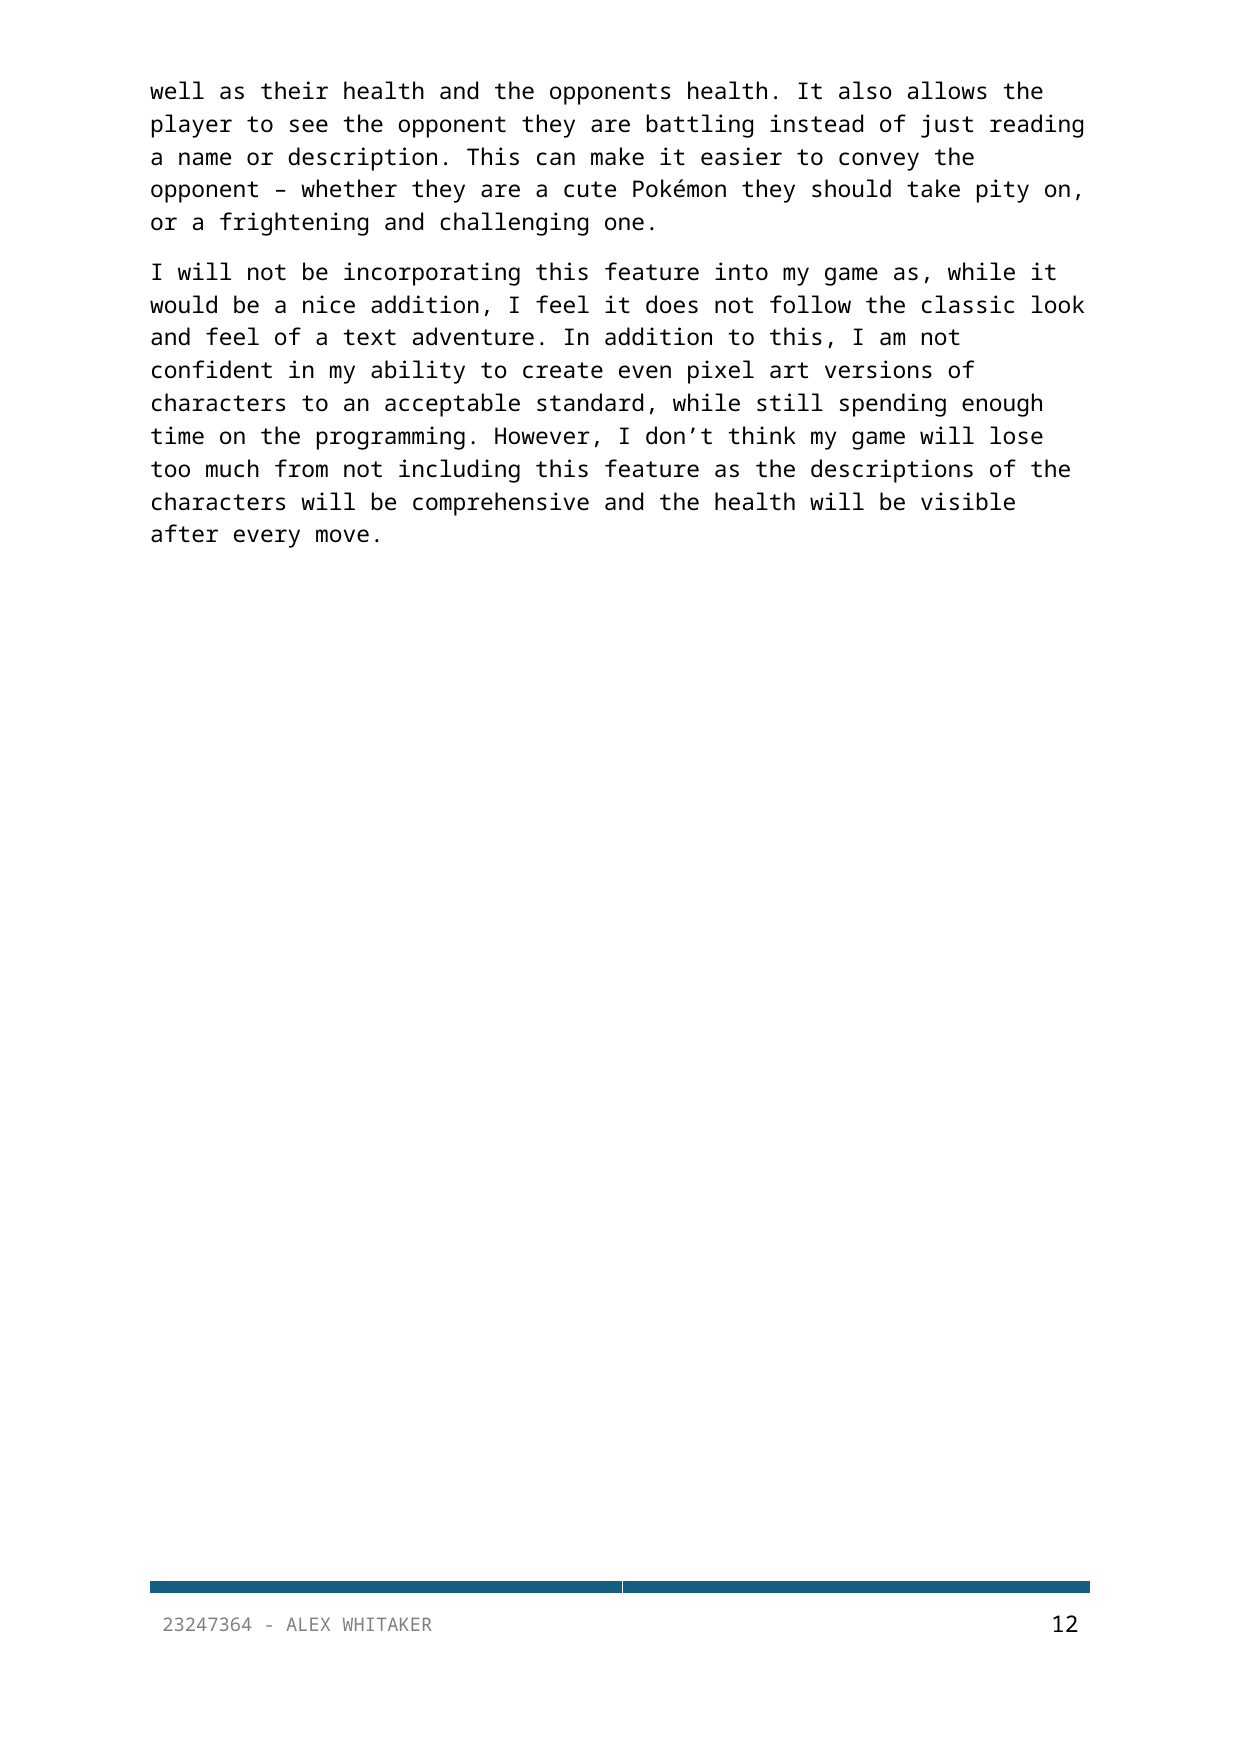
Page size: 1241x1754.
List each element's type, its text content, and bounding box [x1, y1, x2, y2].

text well as their health and the opponents health. It also allows the player to see the opponent they are battling instead of just reading a name or description. This can make it easier to convey the opponent – whether they are a cute Pokémon they should take pity on, or a frightening and challenging one. [150, 75, 1090, 237]
text I will not be incorporating this feature into my game as, while it would be a nice addition, I feel it does not follow the classic look and feel of a text adventure. In addition to this, I am not confident in my ability to create even pixel art versions of characters to an acceptable standard, while still spending enough time on the programming. However, I don’t think my game will lose too much from not including this feature as the descriptions of the characters will be comprehensive and the health will be visible after every move. [150, 256, 1090, 549]
